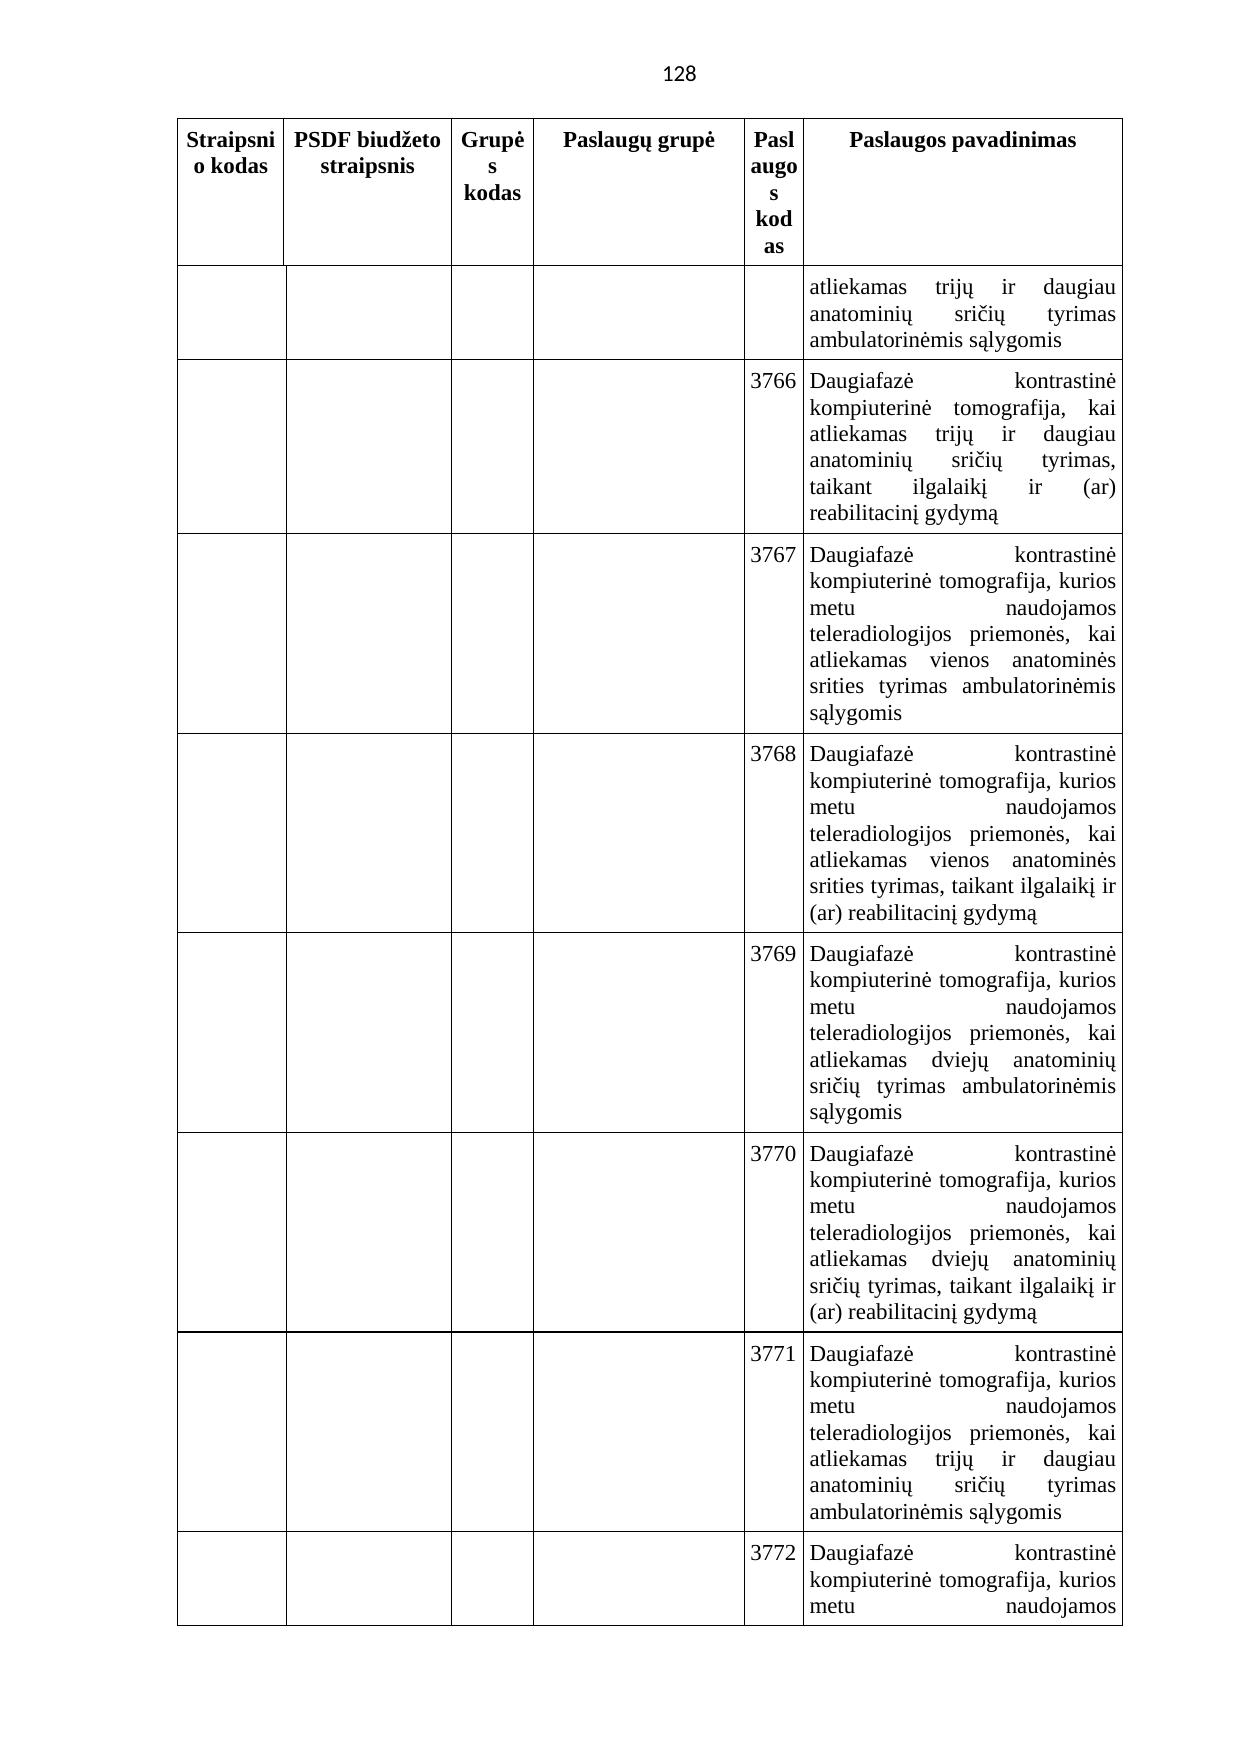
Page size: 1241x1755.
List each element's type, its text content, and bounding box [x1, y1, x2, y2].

table_cell 3770 [745, 1133, 803, 1331]
table_cell [534, 534, 744, 732]
table_cell [178, 1532, 286, 1625]
table_cell [178, 266, 286, 359]
table_cell Daugiafazė kontrastinė kompiuterinė tomografija, kai atliekamas trijų ir daugiau anatominių sričių tyrimas, taikant ilgalaikį ir (ar) reabilitacinį gydymą [804, 360, 1122, 533]
table_cell Daugiafazė kontrastinė kompiuterinė tomografija, kurios metu naudojamos teleradiologijos priemonės, kai atliekamas vienos anatominės srities tyrimas, taikant ilgalaikį ir (ar) reabilitacinį gydymą [804, 734, 1122, 932]
table_cell 3766 [745, 360, 803, 533]
table_cell [287, 266, 451, 359]
table_cell [178, 360, 286, 533]
table_cell 3771 [745, 1333, 803, 1531]
table_cell 3767 [745, 534, 803, 732]
table_cell [178, 1333, 286, 1531]
table_cell [452, 933, 533, 1132]
table_cell [178, 1133, 286, 1331]
table_cell [534, 933, 744, 1132]
table_cell 3769 [745, 933, 803, 1132]
table_cell [287, 933, 451, 1132]
table_cell [287, 534, 451, 732]
table_cell [745, 266, 803, 359]
table_cell [452, 534, 533, 732]
table_cell Daugiafazė kontrastinė kompiuterinė tomografija, kurios metu naudojamos teleradiologijos priemonės, kai atliekamas dviejų anatominių sričių tyrimas ambulatorinėmis sąlygomis [804, 933, 1122, 1132]
table_cell [534, 360, 744, 533]
table_cell [287, 360, 451, 533]
table_cell Daugiafazė kontrastinė kompiuterinė tomografija, kurios metu naudojamos teleradiologijos priemonės, kai atliekamas dviejų anatominių sričių tyrimas, taikant ilgalaikį ir (ar) reabilitacinį gydymą [804, 1133, 1122, 1331]
table_cell [452, 1133, 533, 1331]
table_cell [178, 933, 286, 1132]
table_cell [287, 734, 451, 932]
table_header Straipsnio kodas [178, 119, 283, 265]
table_cell [452, 1532, 533, 1625]
table_cell 3768 [745, 734, 803, 932]
table_cell [534, 1133, 744, 1331]
table_cell [452, 1333, 533, 1531]
table_cell [287, 1532, 451, 1625]
table_header PSDF biudžeto straipsnis [284, 119, 451, 265]
table_cell Daugiafazė kontrastinė kompiuterinė tomografija, kurios metu naudojamos [804, 1532, 1122, 1625]
table_header Paslaugų grupė [534, 119, 744, 265]
table_cell [178, 534, 286, 732]
table_header Paslaugos pavadinimas [804, 119, 1122, 265]
table_cell [287, 1333, 451, 1531]
table_cell Daugiafazė kontrastinė kompiuterinė tomografija, kurios metu naudojamos teleradiologijos priemonės, kai atliekamas vienos anatominės srities tyrimas ambulatorinėmis sąlygomis [804, 534, 1122, 732]
table_cell [452, 734, 533, 932]
table_cell [452, 266, 533, 359]
table_cell [534, 266, 744, 359]
table_header Paslaugos kodas [745, 119, 803, 265]
table_cell Daugiafazė kontrastinė kompiuterinė tomografija, kurios metu naudojamos teleradiologijos priemonės, kai atliekamas trijų ir daugiau anatominių sričių tyrimas ambulatorinėmis sąlygomis [804, 1333, 1122, 1531]
table_cell [534, 1333, 744, 1531]
table_cell [452, 360, 533, 533]
table_cell [534, 1532, 744, 1625]
table_cell atliekamas trijų ir daugiau anatominių sričių tyrimas ambulatorinėmis sąlygomis [804, 266, 1122, 359]
table_header Grupės kodas [452, 119, 533, 265]
table_cell [178, 734, 286, 932]
table_cell [534, 734, 744, 932]
table_cell 3772 [745, 1532, 803, 1625]
table_cell [287, 1133, 451, 1331]
